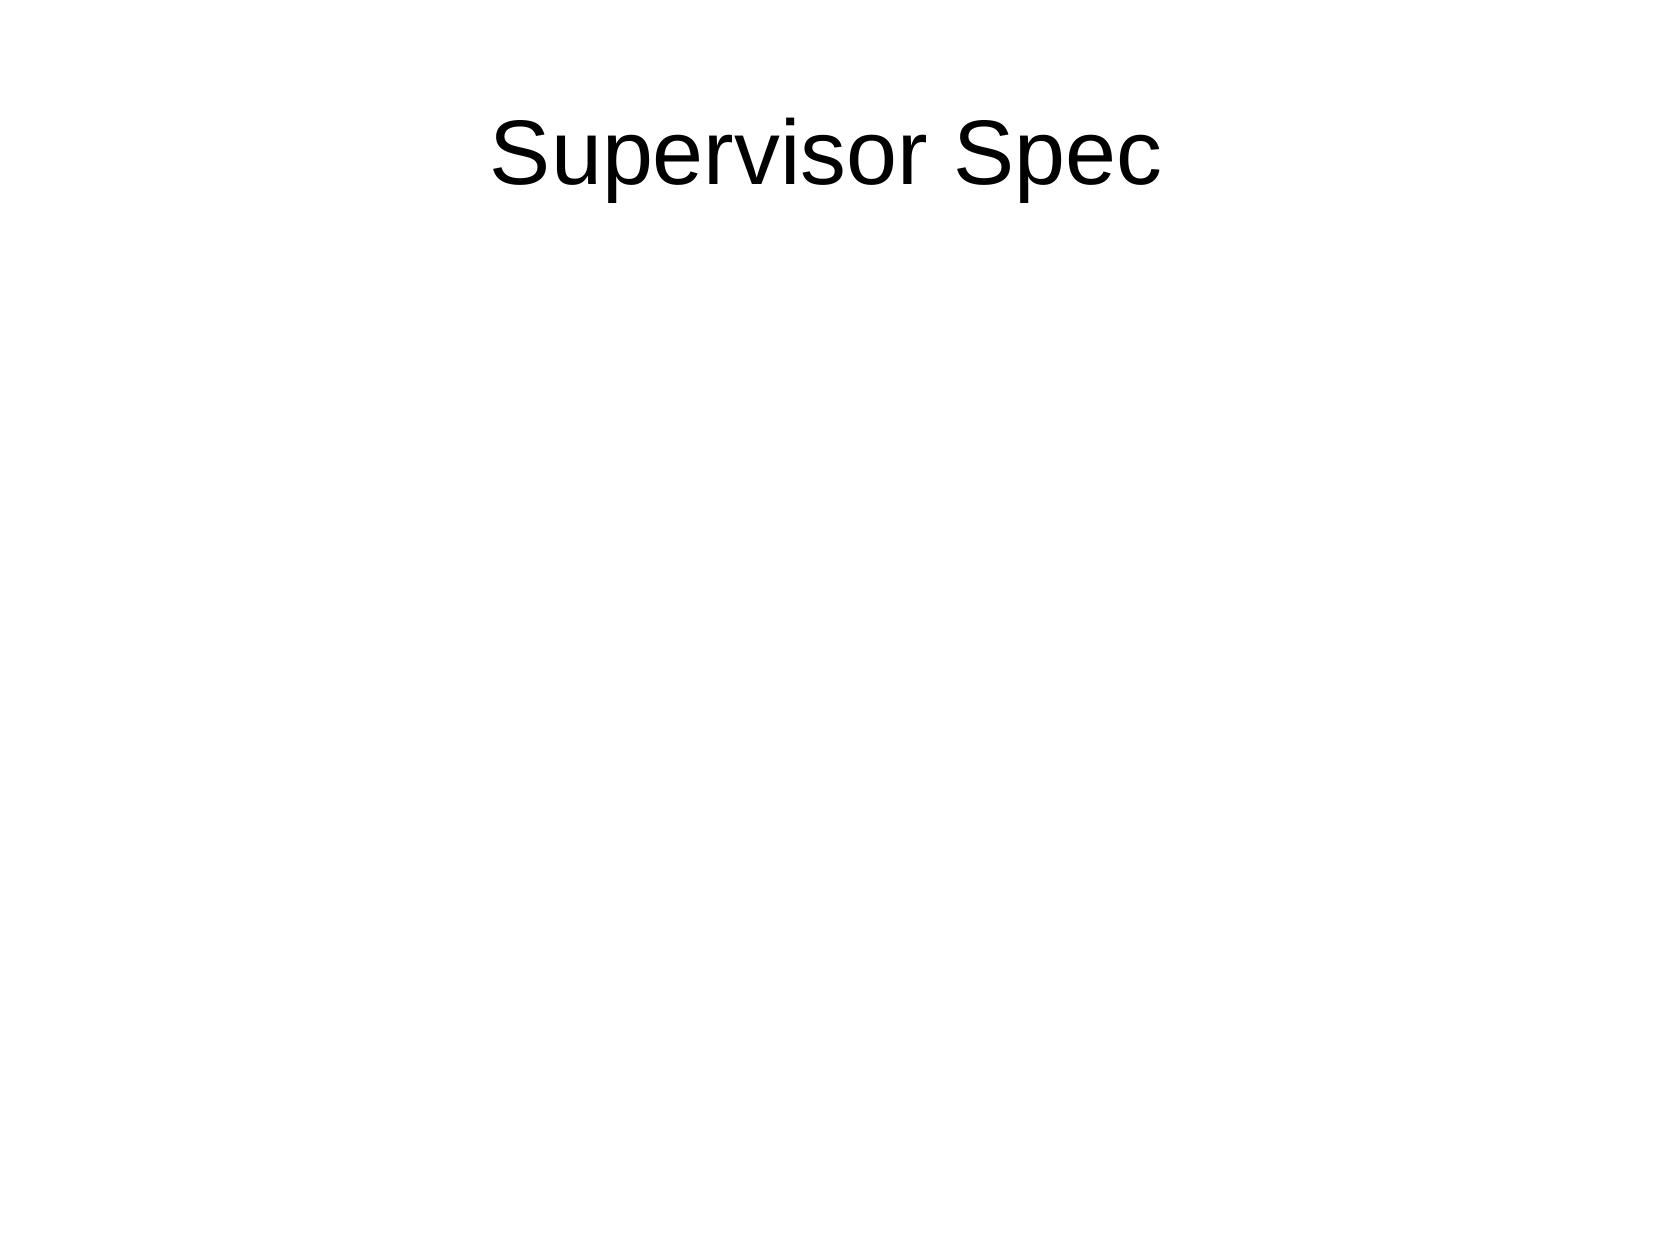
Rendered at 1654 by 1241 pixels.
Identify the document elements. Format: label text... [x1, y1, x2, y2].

title Supervisor Spec [82, 49, 1571, 257]
